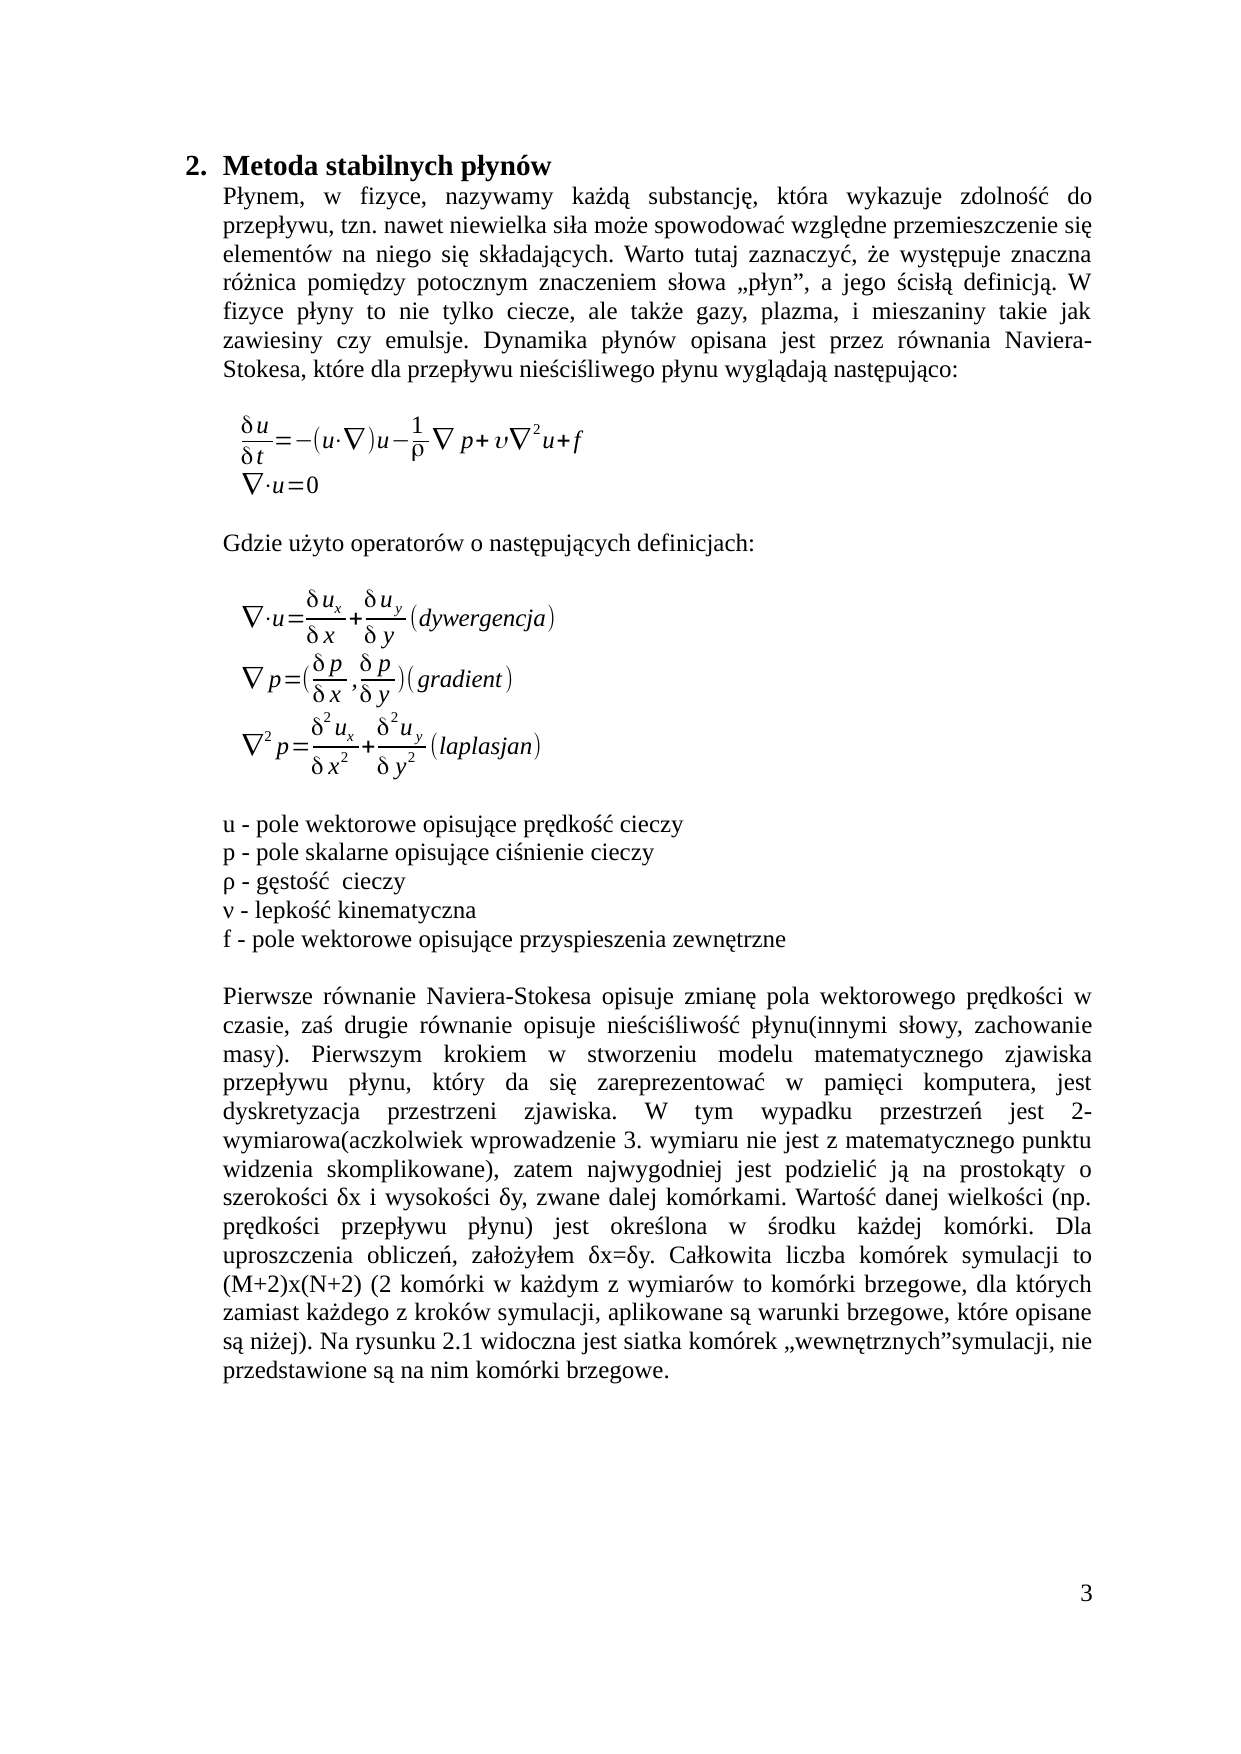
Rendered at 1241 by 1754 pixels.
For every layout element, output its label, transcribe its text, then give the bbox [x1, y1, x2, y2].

list Pierwsze równanie Naviera-Stokesa opisuje zmianę pola wektorowego prędkości w czasie, zaś drugie równanie opisuje nieściśliwość płynu(innymi słowy, zachowanie masy). Pierwszym krokiem w stworzeniu modelu matematycznego zjawiska przepływu płynu, który da się zareprezentować w pamięci komputera, jest dyskretyzacja przestrzeni zjawiska. W tym wypadku przestrzeń jest 2-wymiarowa(aczkolwiek wprowadzenie 3. wymiaru nie jest z matematycznego punktu widzenia skomplikowane), zatem najwygodniej jest podzielić ją na prostokąty o szerokości δx i wysokości δy, zwane dalej komórkami. Wartość danej wielkości (np. prędkości przepływu płynu) jest określona w środku każdej komórki. Dla uproszczenia obliczeń, założyłem δx=δy. Całkowita liczba komórek symulacji to (M+2)x(N+2) (2 komórki w każdym z wymiarów to komórki brzegowe, dla których zamiast każdego z kroków symulacji, aplikowane są warunki brzegowe, które opisane są niżej). Na rysunku 2.1 widoczna jest siatka komórek „wewnętrznych”symulacji, nie przedstawione są na nim komórki brzegowe. [185, 981, 1093, 1384]
list u - pole wektorowe opisujące prędkość cieczy [185, 809, 1093, 837]
list ρ - gęstość cieczy [185, 866, 1093, 895]
list ν - lepkość kinematyczna [185, 895, 1093, 924]
list f - pole wektorowe opisujące przyspieszenia zewnętrzne [185, 924, 1093, 952]
list Gdzie użyto operatorów o następujących definicjach: [185, 528, 1093, 557]
list p - pole skalarne opisujące ciśnienie cieczy [185, 837, 1093, 866]
list Płynem, w fizyce, nazywamy każdą substancję, która wykazuje zdolność do przepływu, tzn. nawet niewielka siła może spowodować względne przemieszczenie się elementów na niego się składających. Warto tutaj zaznaczyć, że występuje znaczna różnica pomiędzy potocznym znaczeniem słowa „płyn”, a jego ścisłą definicją. W fizyce płyny to nie tylko ciecze, ale także gazy, plazma, i mieszaniny takie jak zawiesiny czy emulsje. Dynamika płynów opisana jest przez równania Naviera-Stokesa, które dla przepływu nieściśliwego płynu wyglądają następująco: [185, 181, 1093, 382]
list Metoda stabilnych płynów [185, 148, 1093, 181]
